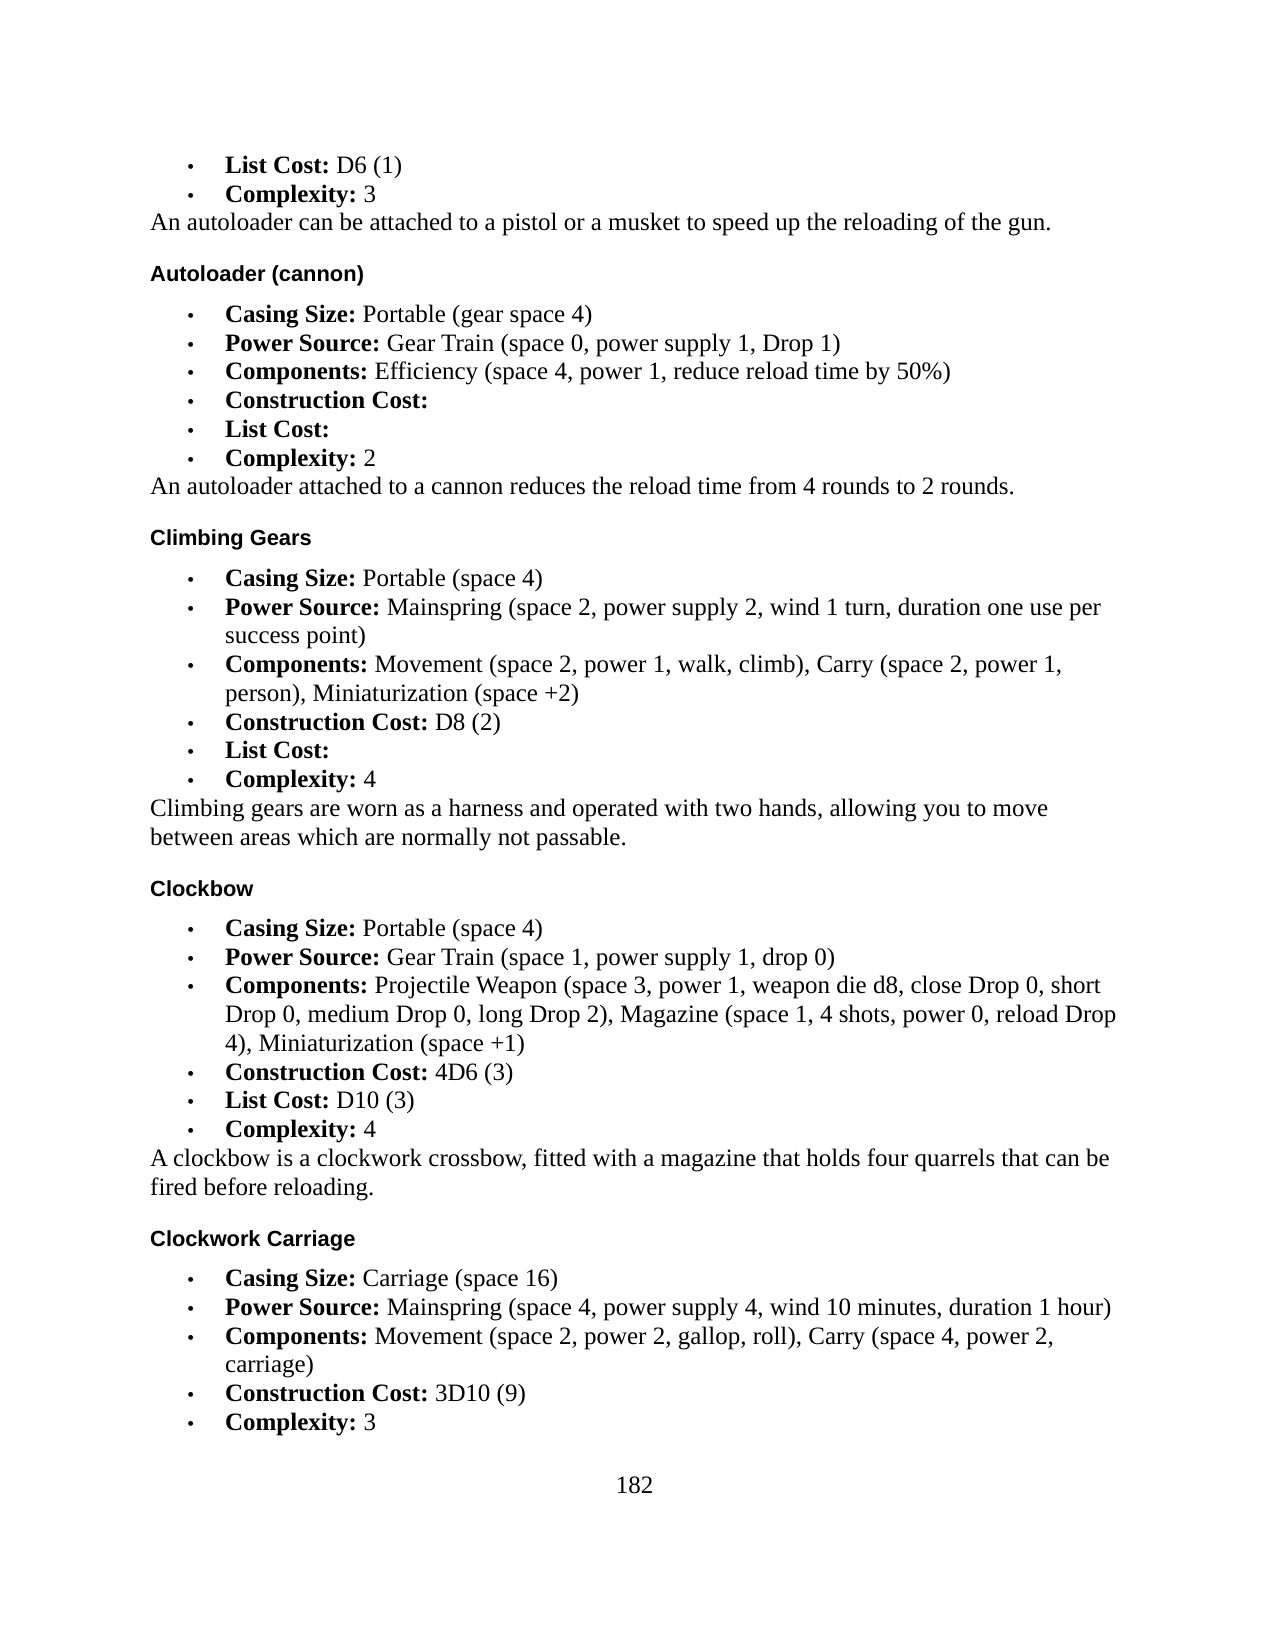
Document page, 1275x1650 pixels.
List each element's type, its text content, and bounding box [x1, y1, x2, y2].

subtitle Autoloader (cannon) [150, 261, 1125, 286]
list Power Source: Gear Train (space 0, power supply 1, Drop 1) [187, 328, 1125, 356]
list Complexity: 4 [187, 1114, 1125, 1143]
list Power Source: Mainspring (space 4, power supply 4, wind 10 minutes, duration 1 hour) [187, 1292, 1125, 1321]
text An autoloader can be attached to a pistol or a musket to speed up the reloading of the gun. [150, 207, 1125, 236]
list Construction Cost: [187, 385, 1125, 414]
text Climbing gears are worn as a harness and operated with two hands, allowing you to move between areas which are normally not passable. [150, 793, 1125, 850]
list Components: Movement (space 2, power 1, walk, climb), Carry (space 2, power 1, person), Miniaturization (space +2) [187, 649, 1125, 707]
subtitle Clockwork Carriage [150, 1226, 1125, 1251]
text A clockbow is a clockwork crossbow, fitted with a magazine that holds four quarrels that can be fired before reloading. [150, 1143, 1125, 1201]
list List Cost: [187, 735, 1125, 764]
list Construction Cost: 3D10 (9) [187, 1378, 1125, 1407]
list Components: Projectile Weapon (space 3, power 1, weapon die d8, close Drop 0, short Drop 0, medium Drop 0, long Drop 2), Magazine (space 1, 4 shots, power 0, reload Drop 4), Miniaturization (space +1) [187, 971, 1125, 1057]
list Casing Size: Portable (space 4) [187, 563, 1125, 592]
list Casing Size: Carriage (space 16) [187, 1263, 1125, 1292]
list Complexity: 2 [187, 443, 1125, 471]
list List Cost: [187, 414, 1125, 443]
list Complexity: 3 [187, 179, 1125, 207]
list List Cost: D6 (1) [187, 150, 1125, 179]
list Complexity: 3 [187, 1407, 1125, 1436]
list Construction Cost: D8 (2) [187, 707, 1125, 735]
list Construction Cost: 4D6 (3) [187, 1057, 1125, 1086]
list Casing Size: Portable (gear space 4) [187, 299, 1125, 328]
list Complexity: 4 [187, 764, 1125, 793]
list Power Source: Gear Train (space 1, power supply 1, drop 0) [187, 942, 1125, 971]
subtitle Clockbow [150, 875, 1125, 901]
list Components: Efficiency (space 4, power 1, reduce reload time by 50%) [187, 356, 1125, 385]
list Power Source: Mainspring (space 2, power supply 2, wind 1 turn, duration one use per success point) [187, 592, 1125, 649]
subtitle Climbing Gears [150, 525, 1125, 550]
list Casing Size: Portable (space 4) [187, 913, 1125, 942]
text An autoloader attached to a cannon reduces the reload time from 4 rounds to 2 rounds. [150, 471, 1125, 500]
list Components: Movement (space 2, power 2, gallop, roll), Carry (space 4, power 2, carriage) [187, 1321, 1125, 1378]
list List Cost: D10 (3) [187, 1086, 1125, 1114]
